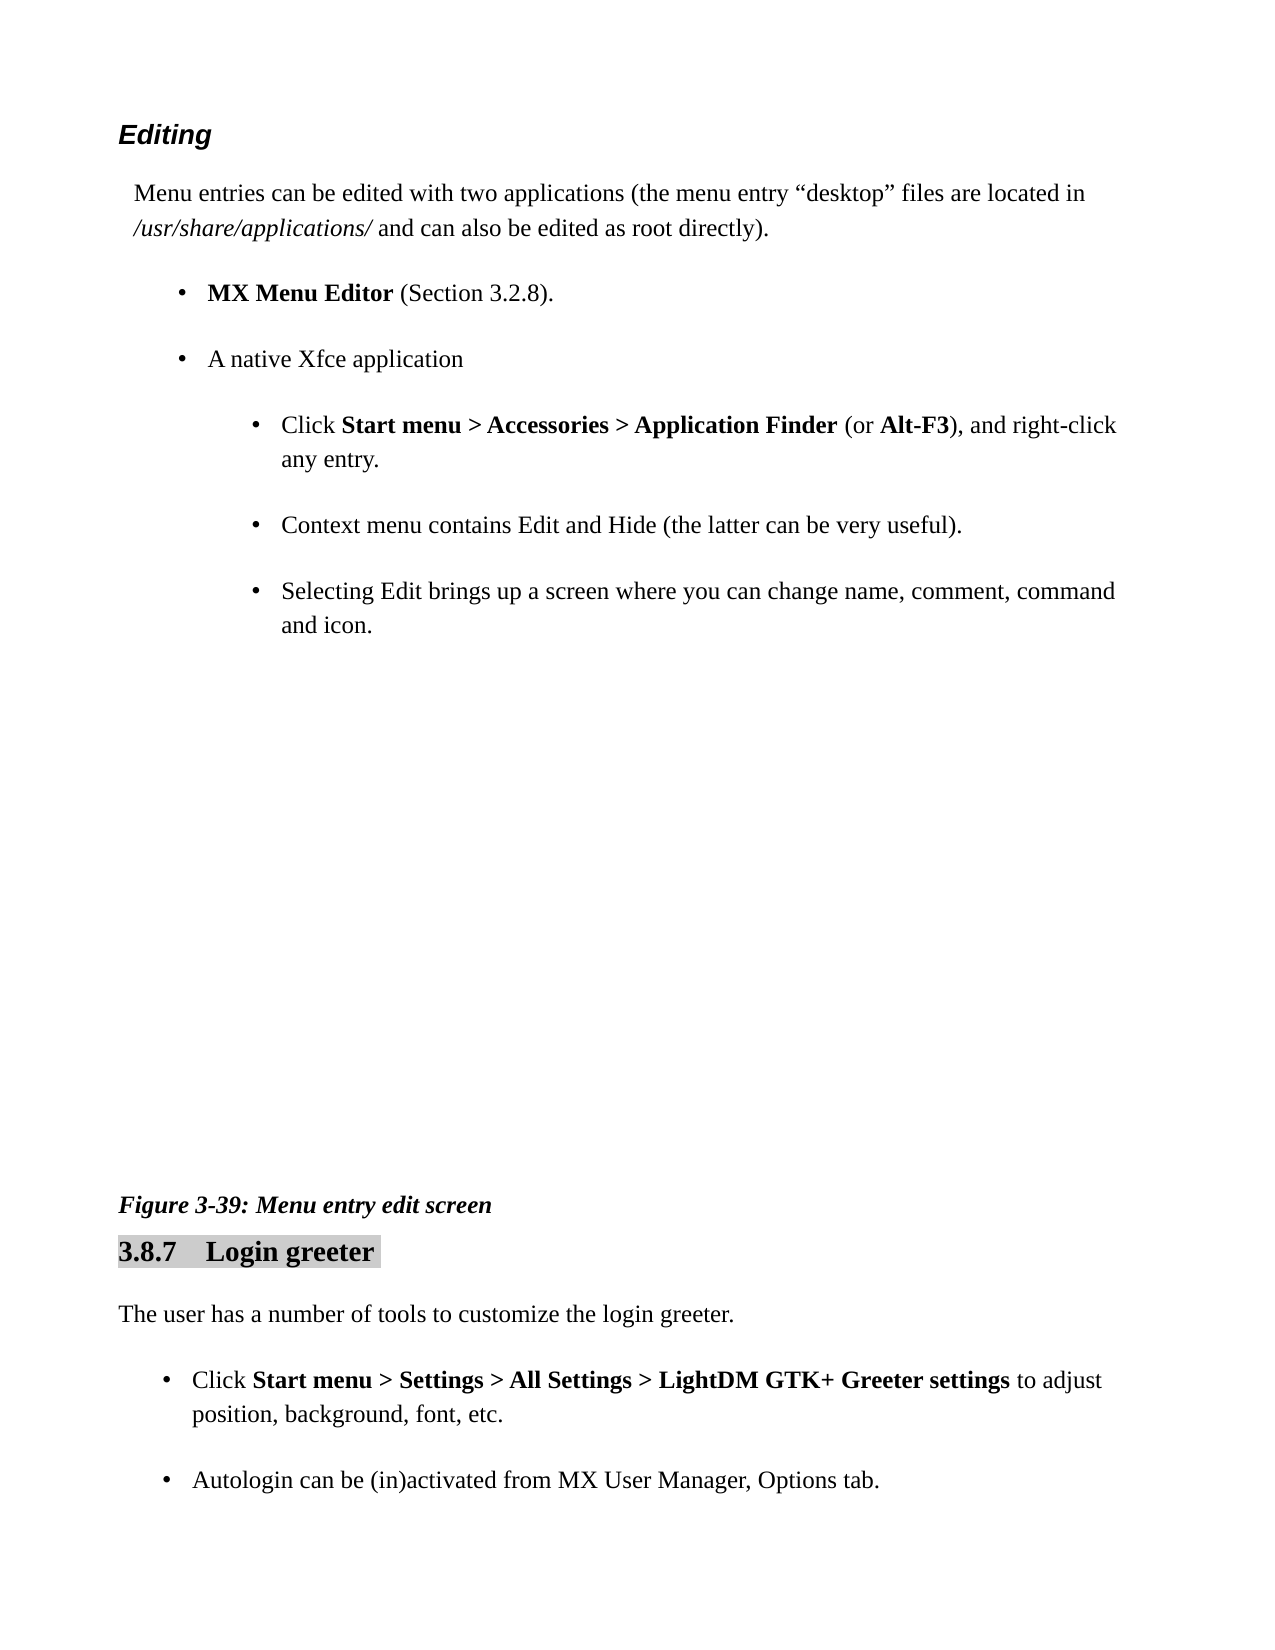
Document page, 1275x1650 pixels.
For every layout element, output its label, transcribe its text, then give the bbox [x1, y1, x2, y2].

subtitle Editing [118, 118, 1157, 150]
text Figure 3-39: Menu entry edit screen [118, 1190, 1157, 1219]
list A native Xfce application [178, 344, 1141, 373]
list MX Menu Editor (Section 3.2.8). [178, 278, 1141, 307]
text Menu entries can be edited with two applications (the menu entry “desktop” files are located in /usr/share/applications/ and can also be edited as root directly). [134, 178, 1141, 241]
list Click Start menu > Settings > All Settings > LightDM GTK+ Greeter settings to adjust position, background, font, etc. [162, 1365, 1157, 1428]
list Click Start menu > Accessories > Application Finder (or Alt-F3), and right-click any entry. [252, 410, 1141, 473]
list Autologin can be (in)activated from MX User Manager, Options tab. [162, 1465, 1157, 1494]
text The user has a number of tools to customize the login greeter. [118, 1299, 1157, 1328]
subtitle 3.8.7 Login greeter [118, 1234, 1157, 1268]
list Context menu contains Edit and Hide (the latter can be very useful). [252, 510, 1141, 539]
list Selecting Edit brings up a screen where you can change name, comment, command and icon. [252, 576, 1141, 639]
